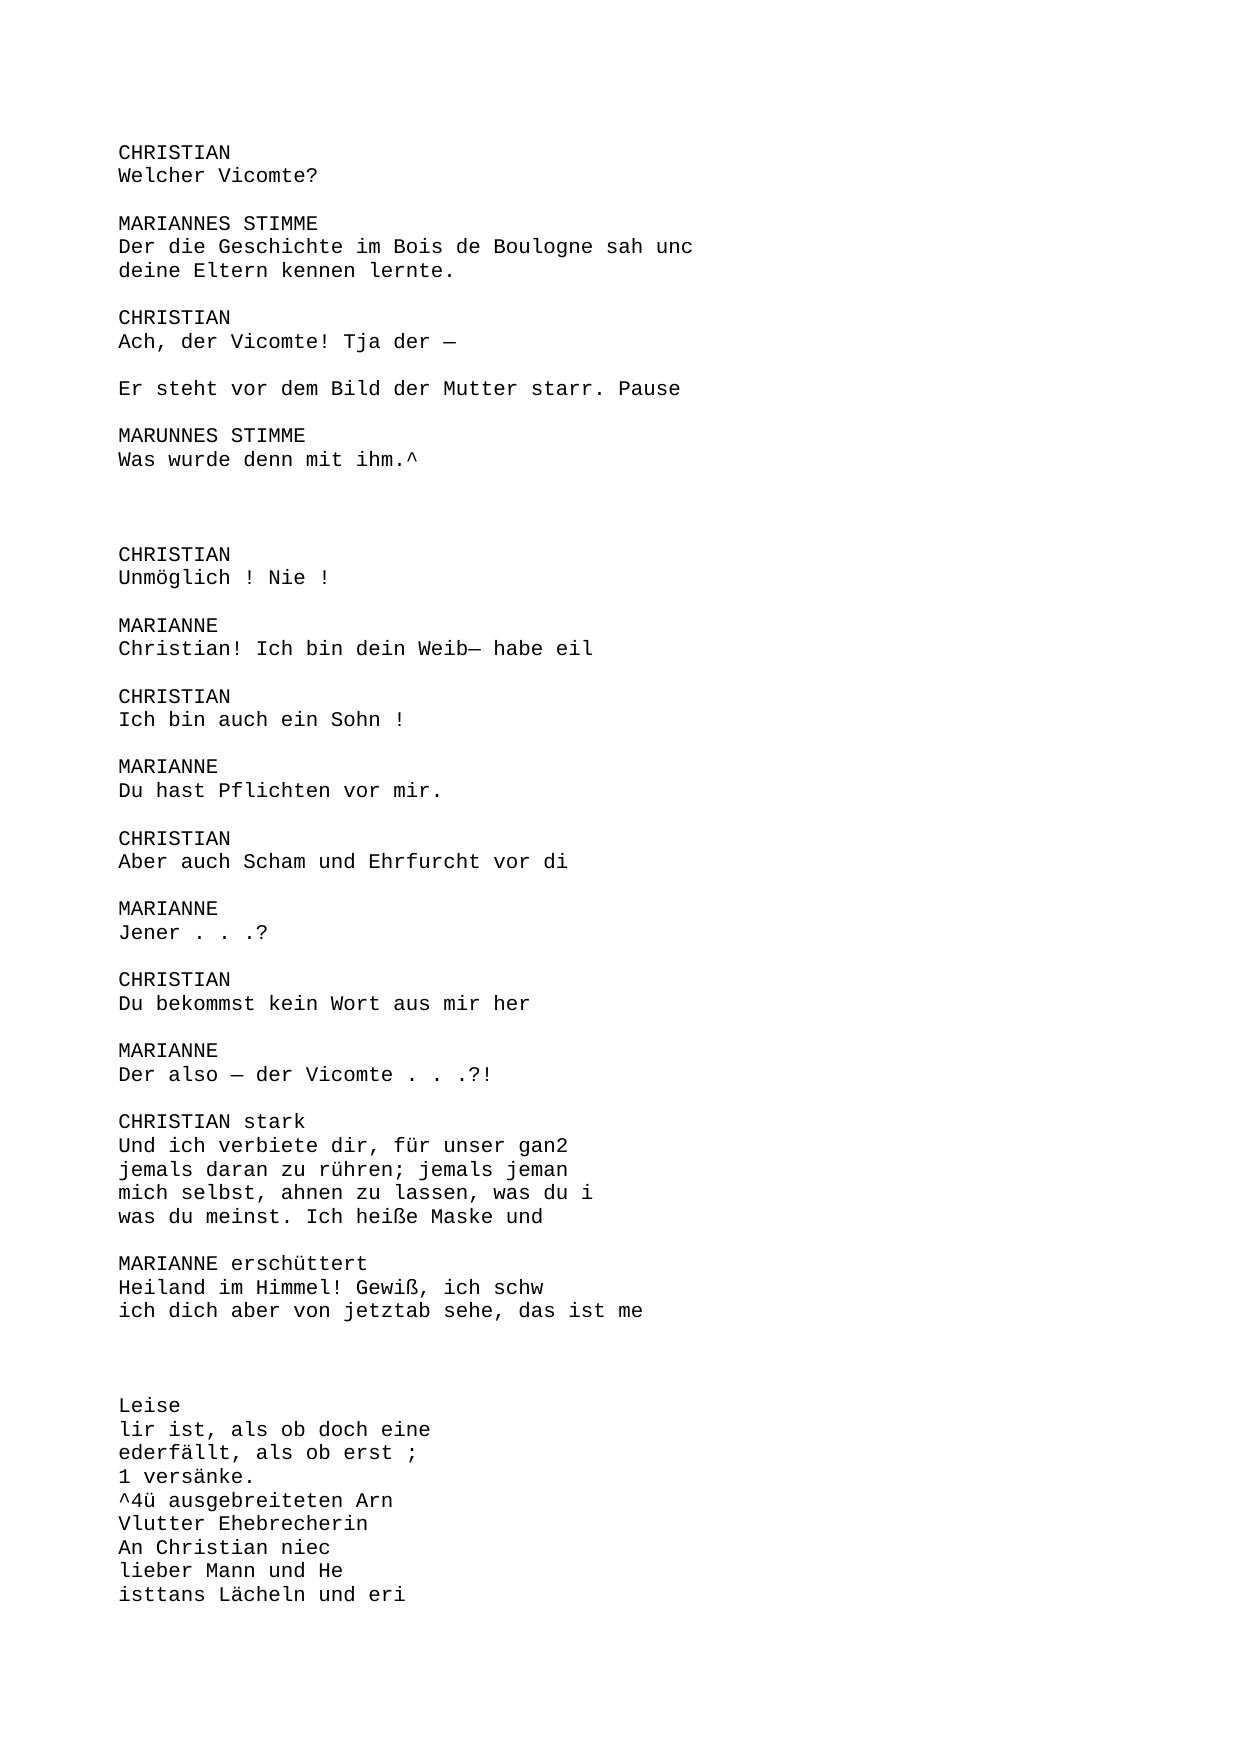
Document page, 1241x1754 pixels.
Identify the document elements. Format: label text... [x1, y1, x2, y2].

text isttans Lächeln und eri [118, 1584, 1122, 1608]
text Welcher Vicomte? [118, 165, 1122, 189]
text Unmöglich ! Nie ! [118, 567, 1122, 591]
text MARUNNES STIMME [118, 426, 1122, 449]
text An Christian niec [118, 1537, 1122, 1561]
text jemals daran zu rühren; jemals jeman [118, 1158, 1122, 1182]
text MARIANNE [118, 757, 1122, 780]
text Heiland im Himmel! Gewiß, ich schw [118, 1277, 1122, 1300]
text Aber auch Scham und Ehrfurcht vor di [118, 851, 1122, 875]
text lir ist, als ob doch eine [118, 1419, 1122, 1442]
text Jener . . .? [118, 922, 1122, 946]
text Und ich verbiete dir, für unser gan2 [118, 1135, 1122, 1158]
text Vlutter Ehebrecherin [118, 1513, 1122, 1537]
text MARIANNES STIMME [118, 213, 1122, 236]
text MARIANNE erschüttert [118, 1253, 1122, 1277]
text lieber Mann und He [118, 1561, 1122, 1584]
text CHRISTIAN [118, 142, 1122, 165]
text ^4ü ausgebreiteten Arn [118, 1489, 1122, 1513]
text CHRISTIAN [118, 307, 1122, 331]
text CHRISTIAN [118, 969, 1122, 993]
text CHRISTIAN [118, 544, 1122, 567]
text Du bekommst kein Wort aus mir her [118, 993, 1122, 1017]
text was du meinst. Ich heiße Maske und [118, 1206, 1122, 1229]
text MARIANNE [118, 898, 1122, 922]
text CHRISTIAN [118, 686, 1122, 709]
text deine Eltern kennen lernte. [118, 260, 1122, 284]
text Der also — der Vicomte . . .?! [118, 1064, 1122, 1088]
text Ach, der Vicomte! Tja der — [118, 331, 1122, 354]
text CHRISTIAN stark [118, 1111, 1122, 1135]
text Ich bin auch ein Sohn ! [118, 709, 1122, 733]
text ich dich aber von jetztab sehe, das ist me [118, 1300, 1122, 1324]
text Christian! Ich bin dein Weib— habe eil [118, 638, 1122, 662]
text Was wurde denn mit ihm.^ [118, 449, 1122, 473]
text MARIANNE [118, 1040, 1122, 1064]
text 1 versänke. [118, 1466, 1122, 1489]
text Der die Geschichte im Bois de Boulogne sah unc [118, 236, 1122, 260]
text Leise [118, 1395, 1122, 1419]
text mich selbst, ahnen zu lassen, was du i [118, 1182, 1122, 1206]
text Du hast Pflichten vor mir. [118, 780, 1122, 804]
text MARIANNE [118, 615, 1122, 638]
text Er steht vor dem Bild der Mutter starr. Pause [118, 378, 1122, 402]
text CHRISTIAN [118, 827, 1122, 851]
text ederfällt, als ob erst ; [118, 1442, 1122, 1466]
